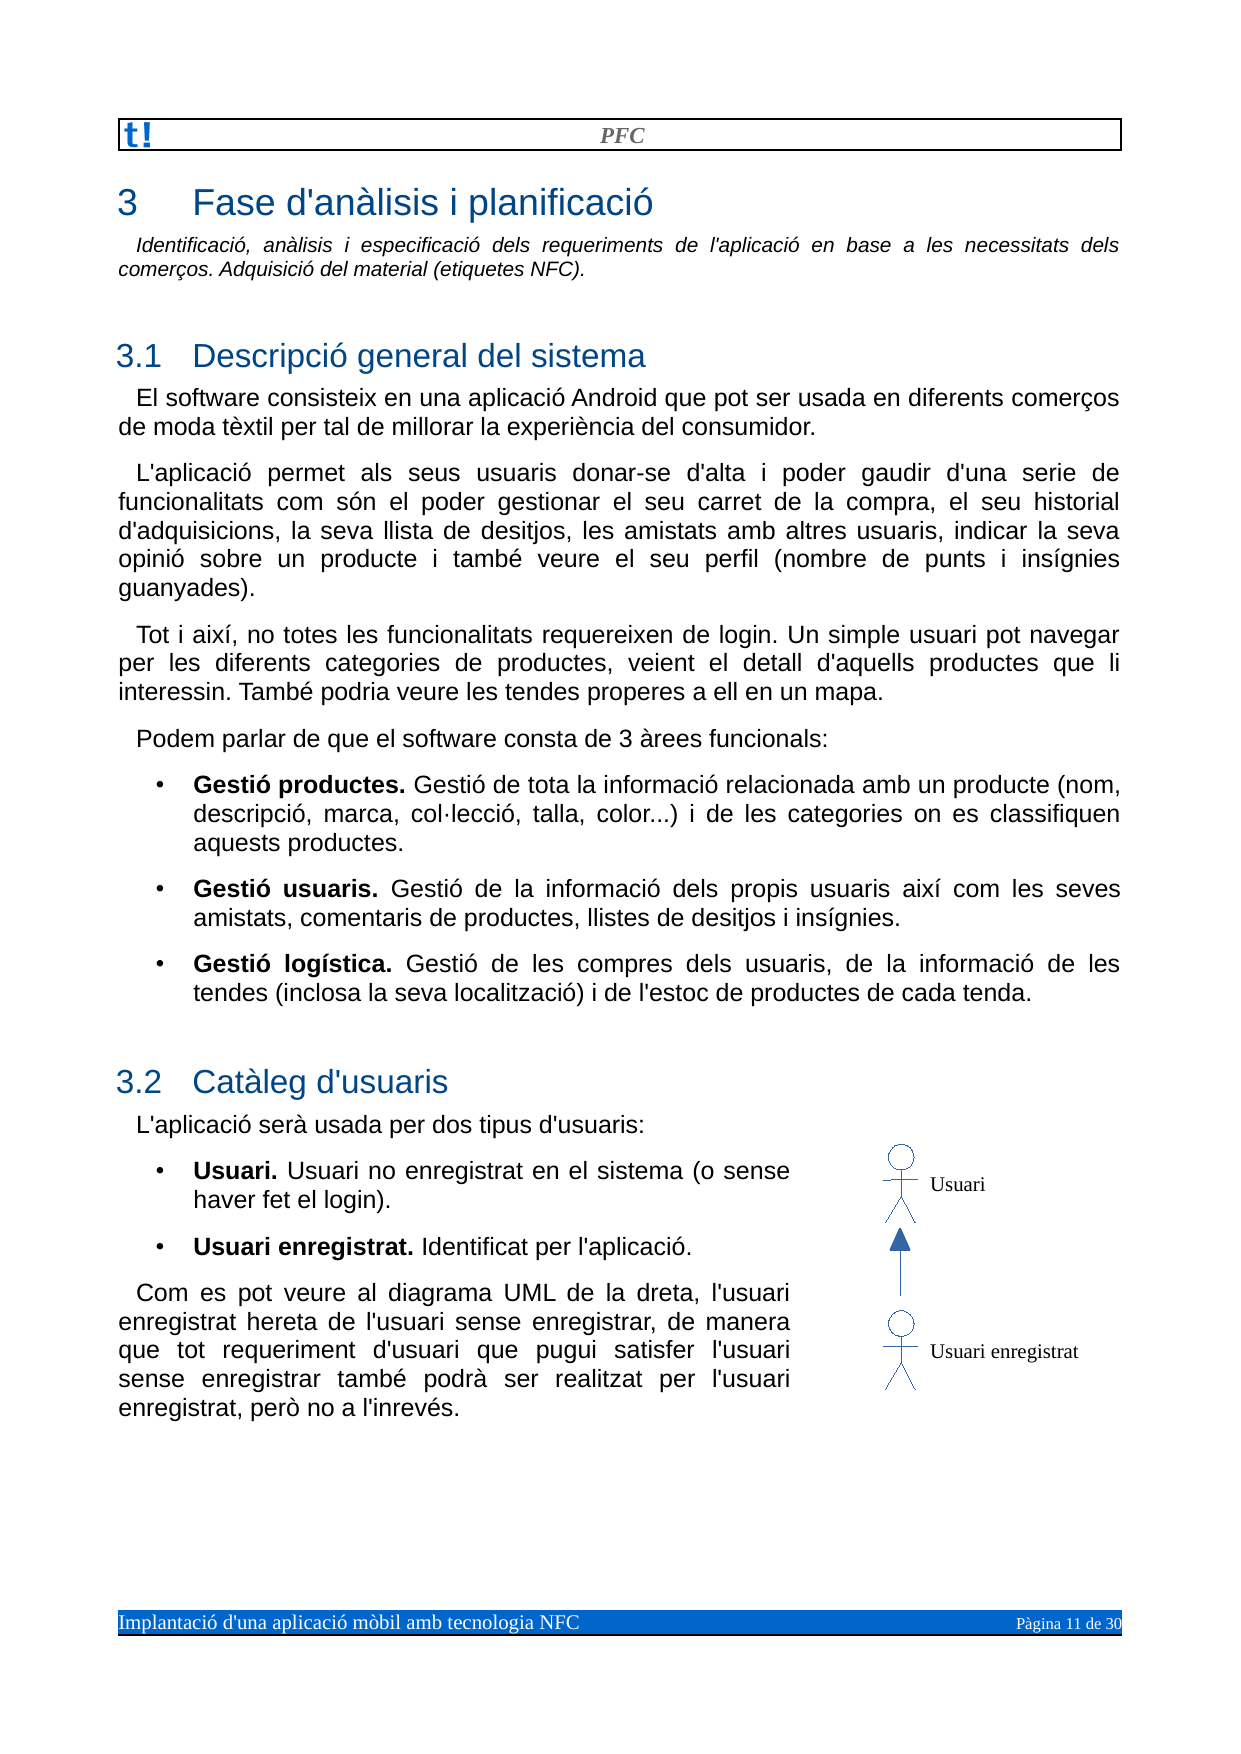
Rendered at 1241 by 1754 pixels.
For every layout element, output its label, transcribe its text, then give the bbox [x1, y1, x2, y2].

list Gestió usuaris. Gestió de la informació dels propis usuaris així com les seves amistats, comentaris de productes, llistes de desitjos i insígnies. [156, 874, 1122, 932]
subtitle Catàleg d'usuaris [106, 1062, 1122, 1101]
text L'aplicació permet als seus usuaris donar-se d'alta i poder gaudir d'una serie de funcionalitats com són el poder gestionar el seu carret de la compra, el seu historial d'adquisicions, la seva llista de desitjos, les amistats amb altres usuaris, indicar la seva opinió sobre un producte i també veure el seu perfil (nombre de punts i insígnies guanyades). [118, 458, 1122, 602]
list Usuari enregistrat. Identificat per l'aplicació. [156, 1231, 791, 1260]
text L'aplicació serà usada per dos tipus d'usuaris: [118, 1110, 791, 1138]
text Podem parlar de que el software consta de 3 àrees funcionals: [118, 724, 1122, 752]
text El software consisteix en una aplicació Android que pot ser usada en diferents comerços de moda tèxtil per tal de millorar la experiència del consumidor. [118, 383, 1122, 441]
list Gestió productes. Gestió de tota la informació relacionada amb un producte (nom, descripció, marca, col·lecció, talla, color...) i de les categories on es classifiquen aquests productes. [156, 770, 1122, 856]
list Gestió logística. Gestió de les compres dels usuaris, de la informació de les tendes (inclosa la seva localització) i de l'estoc de productes de cada tenda. [156, 949, 1122, 1007]
text Identificació, anàlisis i especificació dels requeriments de l'aplicació en base a les necessitats dels comerços. Adquisició del material (etiquetes NFC). [118, 232, 1122, 280]
subtitle Fase d'anàlisis i planificació [106, 181, 1122, 224]
list Usuari. Usuari no enregistrat en el sistema (o sense haver fet el login). [156, 1156, 791, 1214]
picture [123, 121, 151, 148]
text Com es pot veure al diagrama UML de la dreta, l'usuari enregistrat hereta de l'usuari sense enregistrar, de manera que tot requeriment d'usuari que pugui satisfer l'usuari sense enregistrar també podrà ser realitzat per l'usuari enregistrat, però no a l'inrevés. [118, 1278, 791, 1422]
text Tot i així, no totes les funcionalitats requereixen de login. Un simple usuari pot navegar per les diferents categories de productes, veient el detall d'aquells productes que li interessin. També podria veure les tendes properes a ell en un mapa. [118, 620, 1122, 706]
subtitle Descripció general del sistema [106, 336, 1122, 374]
